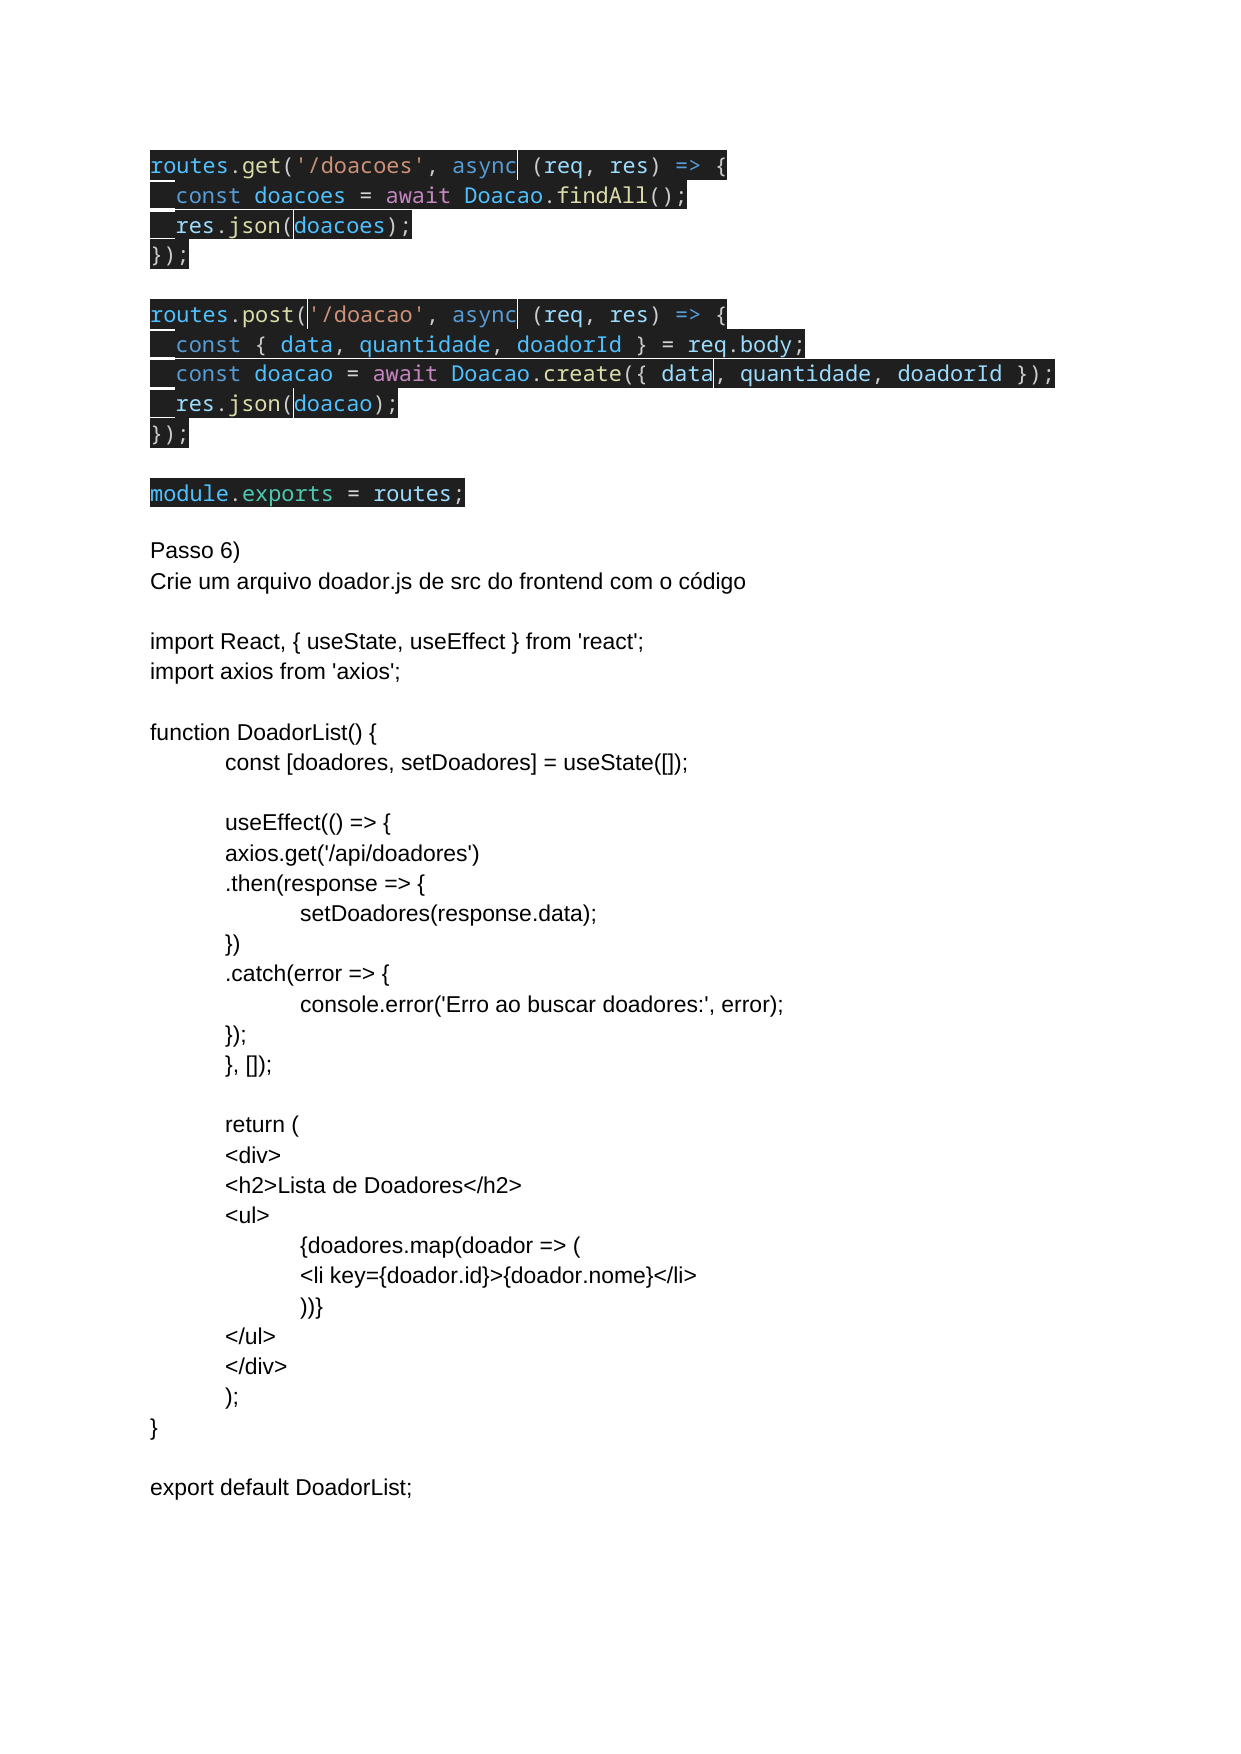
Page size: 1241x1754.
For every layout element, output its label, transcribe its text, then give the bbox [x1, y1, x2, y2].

text ); [150, 1383, 1090, 1410]
text res.json(doacao); [150, 388, 1090, 418]
text routes.get('/doacoes', async (req, res) => { [150, 150, 1090, 180]
text }, []); [150, 1051, 1090, 1077]
text module.exports = routes; [150, 477, 1090, 507]
text .then(response => { [150, 870, 1090, 896]
text }); [150, 239, 1090, 269]
text ))} [150, 1293, 1090, 1319]
text console.error('Erro ao buscar doadores:', error); [150, 991, 1090, 1017]
text </div> [150, 1353, 1090, 1379]
text const doacoes = await Doacao.findAll(); [150, 180, 1090, 209]
text setDoadores(response.data); [150, 900, 1090, 926]
text </ul> [150, 1323, 1090, 1349]
text import React, { useState, useEffect } from 'react'; [150, 628, 1090, 654]
text const [doadores, setDoadores] = useState([]); [150, 749, 1090, 775]
text <div> [150, 1142, 1090, 1168]
text const { data, quantidade, doadorId } = req.body; [150, 329, 1090, 358]
text } [150, 1413, 1090, 1440]
text <h2>Lista de Doadores</h2> [150, 1172, 1090, 1198]
text }) [150, 930, 1090, 957]
text .catch(error => { [150, 960, 1090, 987]
text useEffect(() => { [150, 809, 1090, 836]
text const doacao = await Doacao.create({ data, quantidade, doadorId }); [150, 358, 1090, 388]
text Crie um arquivo doador.js de src do frontend com o código [150, 568, 1090, 594]
text <ul> [150, 1202, 1090, 1228]
text return ( [150, 1111, 1090, 1138]
text routes.post('/doacao', async (req, res) => { [150, 299, 1090, 329]
text }); [150, 418, 1090, 448]
text import axios from 'axios'; [150, 658, 1090, 685]
text export default DoadorList; [150, 1474, 1090, 1500]
text res.json(doacoes); [150, 209, 1090, 239]
text {doadores.map(doador => ( [150, 1232, 1090, 1259]
text function DoadorList() { [150, 719, 1090, 745]
text <li key={doador.id}>{doador.nome}</li> [150, 1262, 1090, 1289]
text axios.get('/api/doadores') [150, 839, 1090, 866]
text Passo 6) [150, 537, 1090, 564]
text }); [150, 1021, 1090, 1047]
